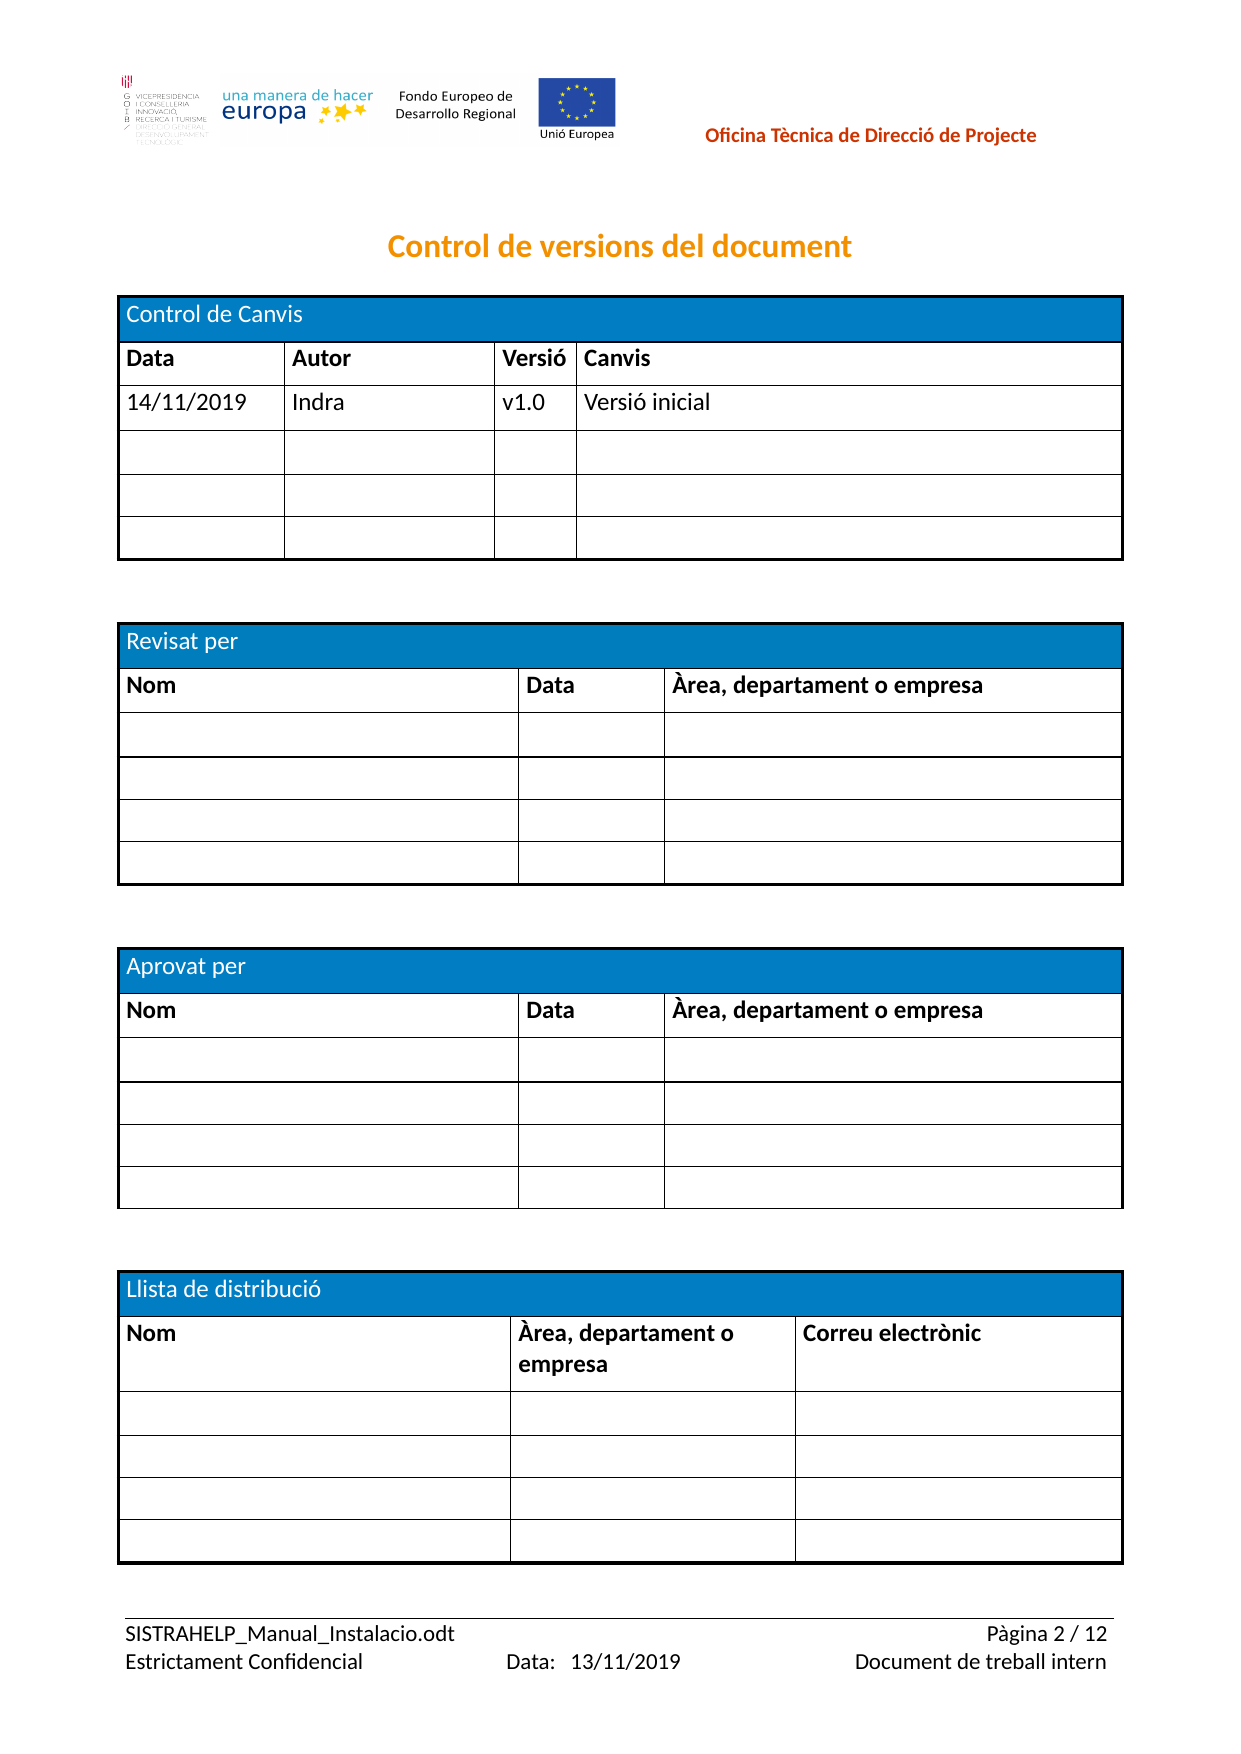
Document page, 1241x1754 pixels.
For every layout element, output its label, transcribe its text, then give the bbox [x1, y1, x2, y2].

table_cell [495, 431, 576, 473]
table_cell [120, 1392, 510, 1435]
table_cell 14/11/2019 [120, 386, 284, 429]
table_cell Indra [285, 386, 494, 429]
table_cell [120, 1478, 510, 1519]
table_cell [120, 517, 284, 558]
table_cell [120, 1436, 510, 1477]
table_cell [120, 1167, 518, 1208]
table_cell [285, 475, 494, 516]
table_cell [519, 842, 664, 883]
table_cell [665, 1038, 1121, 1081]
table_cell v1.0 [495, 386, 576, 429]
table_cell [796, 1436, 1121, 1477]
table_cell Autor [285, 343, 494, 385]
table_cell [665, 1083, 1121, 1123]
table_cell [120, 713, 518, 756]
table_cell [519, 713, 664, 756]
table_header Llista de distribució [120, 1273, 1121, 1316]
table_cell [665, 713, 1121, 756]
table_cell Canvis [577, 343, 1121, 385]
table_cell Data [519, 669, 664, 712]
table_cell [511, 1436, 795, 1477]
table_cell [796, 1478, 1121, 1519]
table_cell [120, 1083, 518, 1123]
table_cell Àrea, departament o empresa [511, 1317, 795, 1391]
table_cell [519, 800, 664, 841]
table_cell [519, 1125, 664, 1166]
table_cell Data [120, 343, 284, 385]
table_cell [120, 800, 518, 841]
table_cell [519, 1038, 664, 1081]
table_cell [120, 431, 284, 473]
table_cell [495, 475, 576, 516]
table_cell [511, 1392, 795, 1435]
table_cell [665, 1125, 1121, 1166]
table_cell Versió [495, 343, 576, 385]
table_cell [796, 1392, 1121, 1435]
table_cell [285, 517, 494, 558]
table_cell [285, 431, 494, 473]
table_cell Àrea, departament o empresa [665, 994, 1121, 1037]
table_cell [120, 1520, 510, 1561]
table_header Aprovat per [120, 950, 1121, 993]
table_cell [665, 800, 1121, 841]
table_cell Nom [120, 1317, 510, 1391]
table_cell Correu electrònic [796, 1317, 1121, 1391]
table_header Control de Canvis [120, 298, 1121, 341]
table_header Revisat per [120, 625, 1121, 668]
table_cell [511, 1520, 795, 1561]
picture [118, 73, 213, 147]
table_cell [519, 758, 664, 798]
table_cell [120, 842, 518, 883]
table_cell Data [519, 994, 664, 1037]
table_cell [120, 758, 518, 798]
table_cell [495, 517, 576, 558]
table_cell [665, 842, 1121, 883]
table_cell [665, 758, 1121, 798]
table_cell [577, 431, 1121, 473]
subtitle Control de versions del document [118, 225, 1122, 266]
table_cell [519, 1167, 664, 1208]
picture [219, 73, 621, 147]
table_cell [577, 475, 1121, 516]
table_cell [120, 1125, 518, 1166]
table_cell [120, 1038, 518, 1081]
table_cell [519, 1083, 664, 1123]
table_cell Àrea, departament o empresa [665, 669, 1121, 712]
table_cell Versió inicial [577, 386, 1121, 429]
table_cell Nom [120, 669, 518, 712]
table_cell [577, 517, 1121, 558]
table_cell [796, 1520, 1121, 1561]
table_cell [120, 475, 284, 516]
table_cell Nom [120, 994, 518, 1037]
table_cell [665, 1167, 1121, 1208]
table_cell [511, 1478, 795, 1519]
